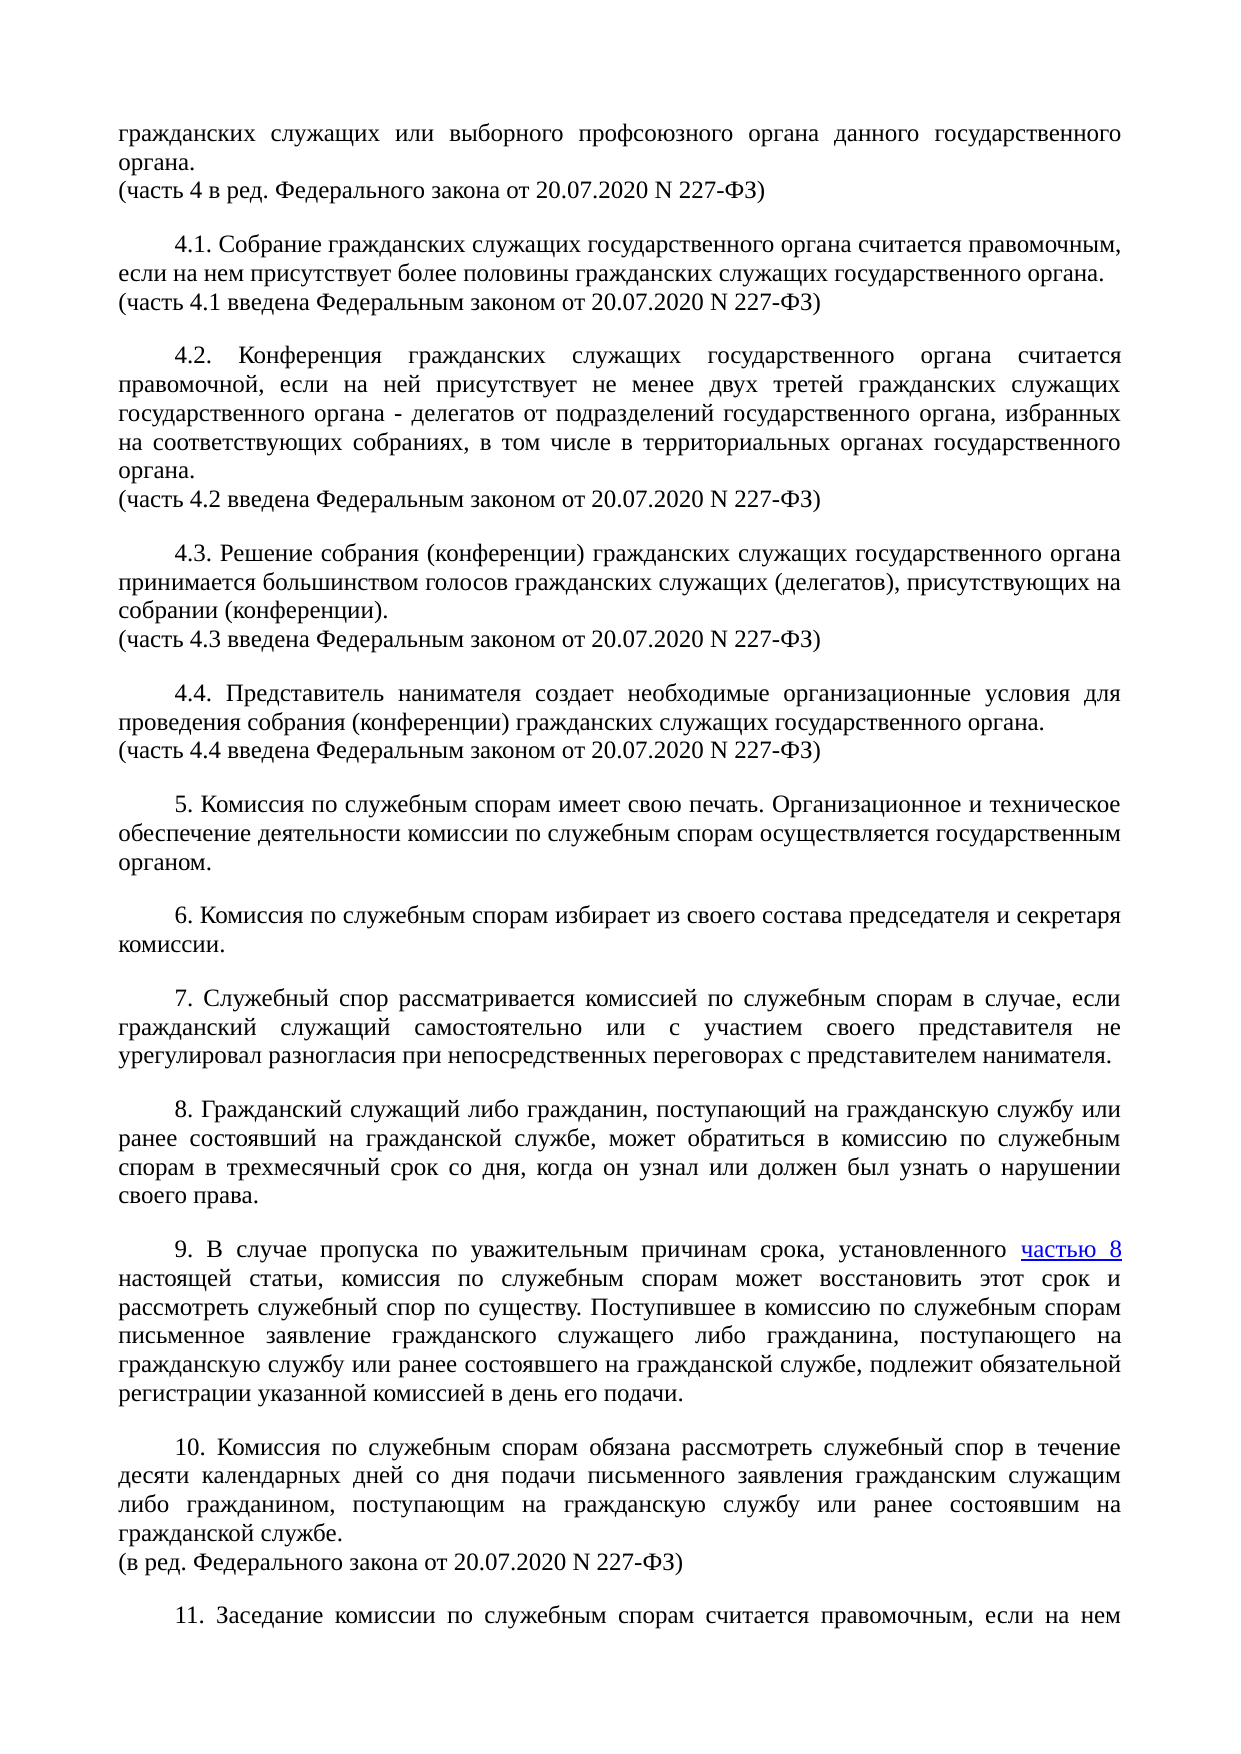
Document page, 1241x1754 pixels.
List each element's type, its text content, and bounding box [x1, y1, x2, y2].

text 4.3. Решение собрания (конференции) гражданских служащих государственного органа принимается большинством голосов гражданских служащих (делегатов), присутствующих на собрании (конференции). [118, 538, 1122, 624]
text 8. Гражданский служащий либо гражданин, поступающий на гражданскую службу или ранее состоявший на гражданской службе, может обратиться в комиссию по служебным спорам в трехмесячный срок со дня, когда он узнал или должен был узнать о нарушении своего права. [118, 1094, 1122, 1209]
text 10. Комиссия по служебным спорам обязана рассмотреть служебный спор в течение десяти календарных дней со дня подачи письменного заявления гражданским служащим либо гражданином, поступающим на гражданскую службу или ранее состоявшим на гражданской службе. [118, 1432, 1122, 1547]
text 4.1. Собрание гражданских служащих государственного органа считается правомочным, если на нем присутствует более половины гражданских служащих государственного органа. [118, 229, 1122, 287]
text (часть 4.3 введена Федеральным законом от 20.07.2020 N 227-ФЗ) [118, 624, 1122, 653]
text 7. Служебный спор рассматривается комиссией по служебным спорам в случае, если гражданский служащий самостоятельно или с участием своего представителя не урегулировал разногласия при непосредственных переговорах с представителем нанимателя. [118, 983, 1122, 1069]
text (часть 4.2 введена Федеральным законом от 20.07.2020 N 227-ФЗ) [118, 484, 1122, 513]
text 6. Комиссия по служебным спорам избирает из своего состава председателя и секретаря комиссии. [118, 901, 1122, 958]
text (часть 4.1 введена Федеральным законом от 20.07.2020 N 227-ФЗ) [118, 287, 1122, 316]
text (в ред. Федерального закона от 20.07.2020 N 227-ФЗ) [118, 1547, 1122, 1576]
text (часть 4 в ред. Федерального закона от 20.07.2020 N 227-ФЗ) [118, 176, 1122, 204]
text 11. Заседание комиссии по служебным спорам считается правомочным, если на нем [118, 1601, 1122, 1629]
text 4.4. Представитель нанимателя создает необходимые организационные условия для проведения собрания (конференции) гражданских служащих государственного органа. [118, 678, 1122, 736]
text 4.2. Конференция гражданских служащих государственного органа считается правомочной, если на ней присутствует не менее двух третей гражданских служащих государственного органа - делегатов от подразделений государственного органа, избранных на соответствующих собраниях, в том числе в территориальных органах государственного органа. [118, 341, 1122, 484]
text 9. В случае пропуска по уважительным причинам срока, установленного частью 8 настоящей статьи, комиссия по служебным спорам может восстановить этот срок и рассмотреть служебный спор по существу. Поступившее в комиссию по служебным спорам письменное заявление гражданского служащего либо гражданина, поступающего на гражданскую службу или ранее состоявшего на гражданской службе, подлежит обязательной регистрации указанной комиссией в день его подачи. [118, 1234, 1122, 1407]
text гражданских служащих или выборного профсоюзного органа данного государственного органа. [118, 118, 1122, 176]
text (часть 4.4 введена Федеральным законом от 20.07.2020 N 227-ФЗ) [118, 736, 1122, 764]
text 5. Комиссия по служебным спорам имеет свою печать. Организационное и техническое обеспечение деятельности комиссии по служебным спорам осуществляется государственным органом. [118, 789, 1122, 876]
